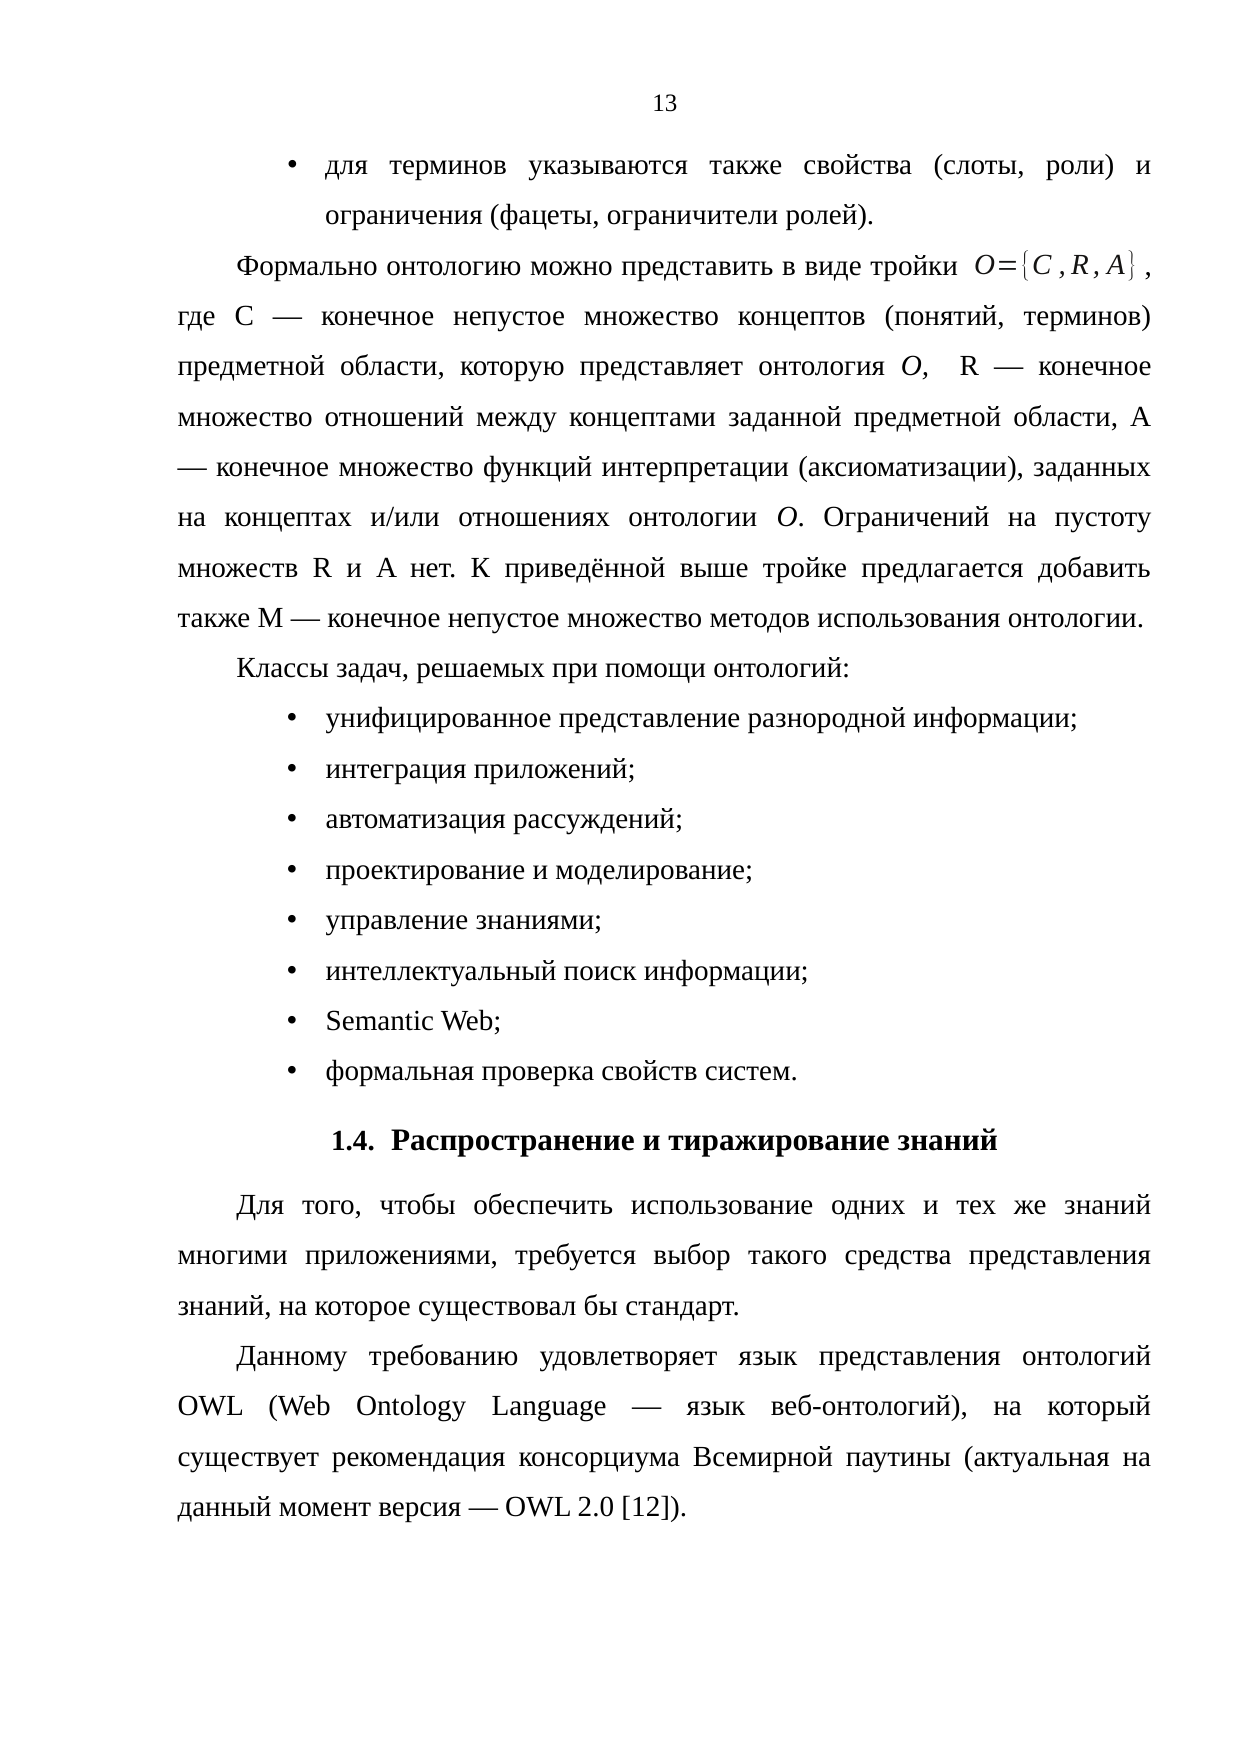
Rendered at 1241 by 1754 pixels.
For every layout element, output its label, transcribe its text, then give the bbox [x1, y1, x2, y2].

text Для того, чтобы обеспечить использование одних и тех же знаний многими приложениями, требуется выбор такого средства представления знаний, на которое существовал бы стандарт. [177, 1187, 1152, 1321]
list Semantic Web; [287, 1003, 1152, 1037]
text Формально онтологию можно представить в виде тройки , где C — конечное непустое множество концептов (понятий, терминов) предметной области, которую представляет онтология O, R — конечное множество отношений между концептами заданной предметной области, A — конечное множество функций интерпретации (аксиоматизации), заданных на концептах и/или отношениях онтологии O. Ограничений на пустоту множеств R и A нет. К приведённой выше тройке предлагается добавить также M — конечное непустое множество методов использования онтологии. [177, 247, 1152, 633]
list управление знаниями; [287, 902, 1152, 936]
list проектирование и моделирование; [287, 852, 1152, 886]
text Классы задач, решаемых при помощи онтологий: [177, 650, 1152, 684]
list формальная проверка свойств систем. [287, 1053, 1152, 1087]
text Данному требованию удовлетворяет язык представления онтологий OWL (Web Ontology Language — язык веб-онтологий), на который существует рекомендация консорциума Всемирной паутины (актуальная на данный момент версия — OWL 2.0 [12]). [177, 1338, 1152, 1522]
list унифицированное представление разнородной информации; [287, 701, 1152, 734]
list автоматизация рассуждений; [287, 801, 1152, 835]
list интеллектуальный поиск информации; [287, 953, 1152, 986]
list интеграция приложений; [287, 751, 1152, 785]
list для терминов указываются также свойства (слоты, роли) и ограничения (фацеты, ограничители ролей). [287, 147, 1152, 231]
subtitle Распространение и тиражирование знаний [177, 1122, 1152, 1158]
